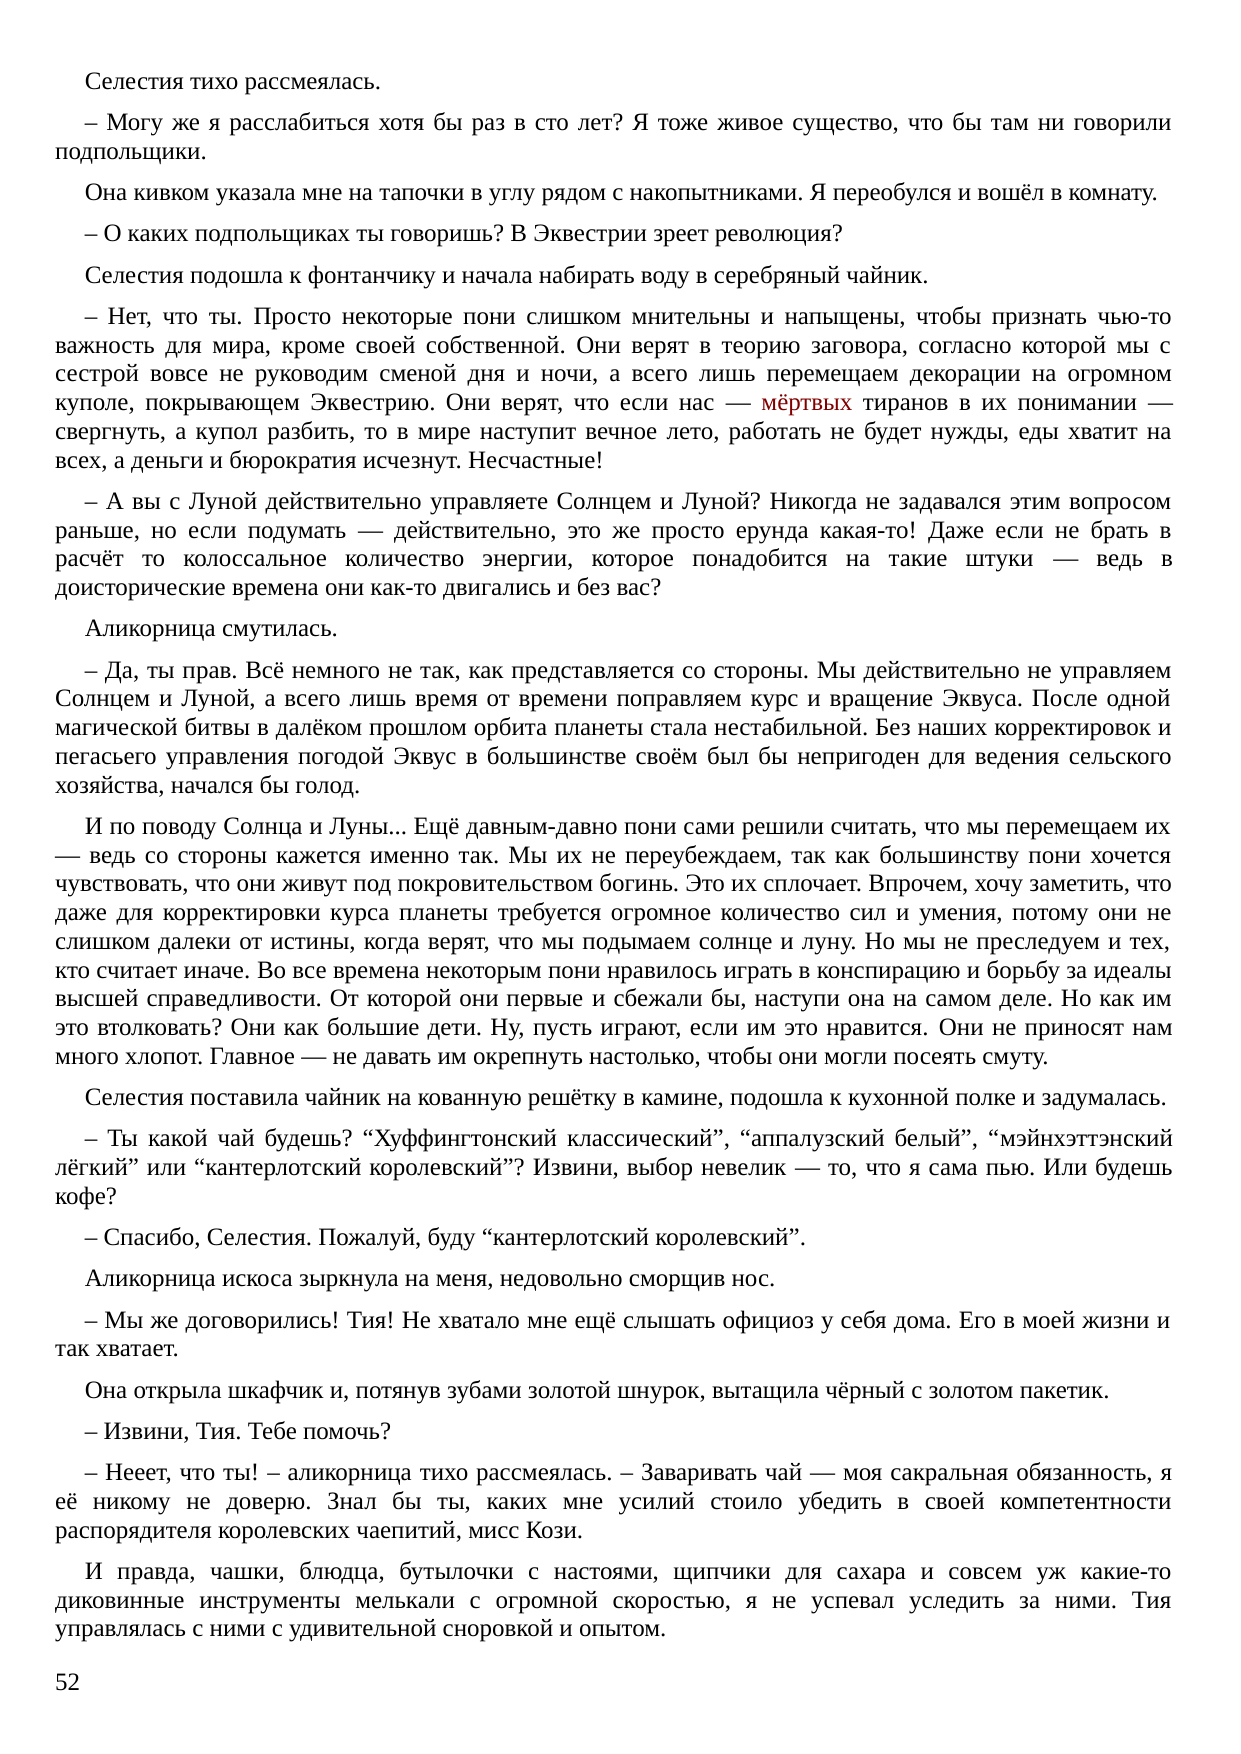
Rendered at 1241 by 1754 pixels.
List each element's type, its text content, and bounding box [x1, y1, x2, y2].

text И по поводу Солнца и Луны... Ещё давным-давно пони сами решили считать, что мы перемещаем их — ведь со стороны кажется именно так. Мы их не переубеждаем, так как большинству пони хочется чувствовать, что они живут под покровительством богинь. Это их сплочает. Впрочем, хочу заметить, что даже для корректировки курса планеты требуется огромное количество сил и умения, потому они не слишком далеки от истины, когда верят, что мы подымаем солнце и луну. Но мы не преследуем и тех, кто считает иначе. Во все времена некоторым пони нравилось играть в конспирацию и борьбу за идеалы высшей справедливости. От которой они первые и сбежали бы, наступи она на самом деле. Но как им это втолковать? Они как большие дети. Ну, пусть играют, если им это нравится. Они не приносят нам много хлопот. Главное — не давать им окрепнуть настолько, чтобы они могли посеять смуту. [55, 811, 1173, 1070]
text Селестия тихо рассмеялась. [55, 66, 1173, 95]
text Она открыла шкафчик и, потянув зубами золотой шнурок, вытащила чёрный с золотом пакетик. [55, 1375, 1173, 1403]
text И правда, чашки, блюдца, бутылочки с настоями, щипчики для сахара и совсем уж какие-то диковинные инструменты мелькали с огромной скоростью, я не успевал уследить за ними. Тия управлялась с ними с удивительной сноровкой и опытом. [55, 1556, 1173, 1642]
text – Могу же я расслабиться хотя бы раз в сто лет? Я тоже живое существо, что бы там ни говорили подпольщики. [55, 107, 1173, 165]
text Селестия поставила чайник на кованную решётку в камине, подошла к кухонной полке и задумалась. [55, 1082, 1173, 1111]
text – О каких подпольщиках ты говоришь? В Эквестрии зреет революция? [55, 218, 1173, 247]
text – Нееет, что ты! – аликорница тихо рассмеялась. – Заваривать чай — моя сакральная обязанность, я её никому не доверю. Знал бы ты, каких мне усилий стоило убедить в своей компетентности распорядителя королевских чаепитий, мисс Кози. [55, 1457, 1173, 1543]
text Аликорница смутилась. [55, 613, 1173, 642]
text – Нет, что ты. Просто некоторые пони слишком мнительны и напыщены, чтобы признать чью-то важность для мира, кроме своей собственной. Они верят в теорию заговора, согласно которой мы с сестрой вовсе не руководим сменой дня и ночи, а всего лишь перемещаем декорации на огромном куполе, покрывающем Эквестрию. Они верят, что если нас — мёртвых тиранов в их понимании — свергнуть, а купол разбить, то в мире наступит вечное лето, работать не будет нужды, еды хватит на всех, а деньги и бюрократия исчезнут. Несчастные! [55, 301, 1173, 473]
text Селестия подошла к фонтанчику и начала набирать воду в серебряный чайник. [55, 260, 1173, 288]
text – Извини, Тия. Тебе помочь? [55, 1416, 1173, 1445]
text – Спасибо, Селестия. Пожалуй, буду “кантерлотский королевский”. [55, 1222, 1173, 1251]
text Аликорница искоса зыркнула на меня, недовольно сморщив нос. [55, 1263, 1173, 1292]
text – Мы же договорились! Тия! Не хватало мне ещё слышать официоз у себя дома. Его в моей жизни и так хватает. [55, 1305, 1173, 1362]
text Она кивком указала мне на тапочки в углу рядом с накопытниками. Я переобулся и вошёл в комнату. [55, 177, 1173, 206]
text – Да, ты прав. Всё немного не так, как представляется со стороны. Мы действительно не управляем Солнцем и Луной, а всего лишь время от времени поправляем курс и вращение Эквуса. После одной магической битвы в далёком прошлом орбита планеты стала нестабильной. Без наших корректировок и пегасьего управления погодой Эквус в большинстве своём был бы непригоден для ведения сельского хозяйства, начался бы голод. [55, 655, 1173, 798]
text – Ты какой чай будешь? “Хуффингтонский классический”, “аппалузский белый”, “мэйнхэттэнский лёгкий” или “кантерлотский королевский”? Извини, выбор невелик — то, что я сама пью. Или будешь кофе? [55, 1123, 1173, 1210]
text – А вы с Луной действительно управляете Солнцем и Луной? Никогда не задавался этим вопросом раньше, но если подумать — действительно, это же просто ерунда какая-то! Даже если не брать в расчёт то колоссальное количество энергии, которое понадобится на такие штуки — ведь в доисторические времена они как-то двигались и без вас? [55, 486, 1173, 601]
